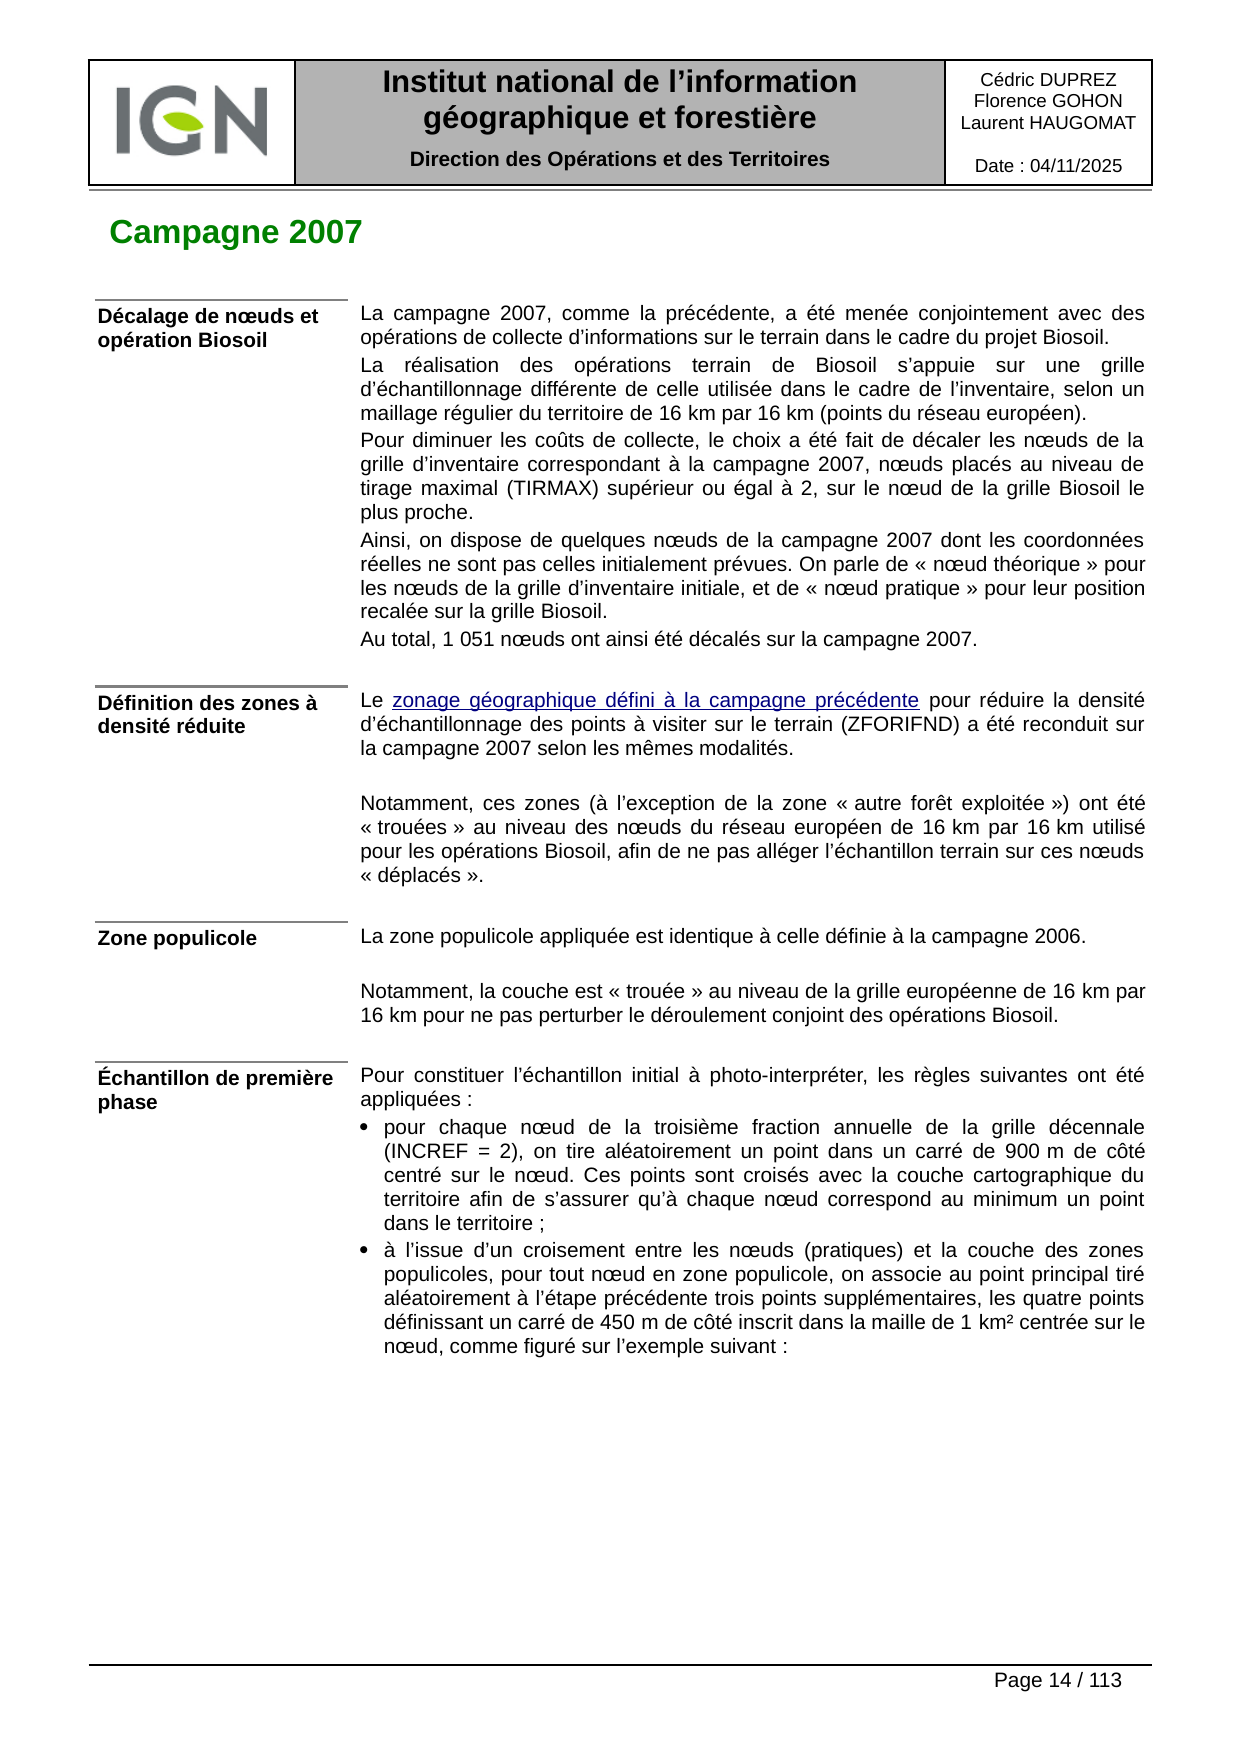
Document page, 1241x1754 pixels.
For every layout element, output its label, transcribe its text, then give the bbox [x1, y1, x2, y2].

table_cell La zone populicole appliquée est identique à celle définie à la campagne 2006. Notamment, la couche est « trouée » au niveau de la grille européenne de 16 km par 16 km pour ne pas perturber le déroulement conjoint des opérations Biosoil. [354, 920, 1152, 1060]
table_cell Échantillon de première phase [89, 1060, 354, 1364]
table_cell Pour constituer l’échantillon initial à photo-interpréter, les règles suivantes ont été appliquées : pour chaque nœud de la troisième fraction annuelle de la grille décennale (INCREF = 2), on tire aléatoirement un point dans un carré de 900 m de côté centré sur le nœud. Ces points sont croisés avec la couche cartographique du territoire afin de s’assurer qu’à chaque nœud correspond au minimum un point dans le territoire ; à l’issue d’un croisement entre les nœuds (pratiques) et la couche des zones populicoles, pour tout nœud en zone populicole, on associe au point principal tiré aléatoirement à l’étape précédente trois points supplémentaires, les quatre points définissant un carré de 450 m de côté inscrit dans la maille de 1 km² centrée sur le nœud, comme figuré sur l’exemple suivant : [354, 1060, 1152, 1364]
table_header La campagne 2007, comme la précédente, a été menée conjointement avec des opérations de collecte d’informations sur le terrain dans le cadre du projet Biosoil. La réalisation des opérations terrain de Biosoil s’appuie sur une grille d’échantillonnage différente de celle utilisée dans le cadre de l’inventaire, selon un maillage régulier du territoire de 16 km par 16 km (points du réseau européen). Pour diminuer les coûts de collecte, le choix a été fait de décaler les nœuds de la grille d’inventaire correspondant à la campagne 2007, nœuds placés au niveau de tirage maximal (TIRMAX) supérieur ou égal à 2, sur le nœud de la grille Biosoil le plus proche. Ainsi, on dispose de quelques nœuds de la campagne 2007 dont les coordonnées réelles ne sont pas celles initialement prévues. On parle de « nœud théorique » pour les nœuds de la grille d’inventaire initiale, et de « nœud pratique » pour leur position recalée sur la grille Biosoil. Au total, 1 051 nœuds ont ainsi été décalés sur la campagne 2007. [354, 298, 1152, 684]
subtitle Campagne 2007 [88, 190, 1152, 271]
table_cell Définition des zones à densité réduite [89, 684, 354, 920]
table_header Décalage de nœuds et opération Biosoil [89, 298, 354, 684]
picture [91, 62, 293, 180]
table_cell Zone populicole [89, 920, 354, 1060]
table_cell Le zonage géographique défini à la campagne précédente pour réduire la densité d’échantillonnage des points à visiter sur le terrain (ZFORIFND) a été reconduit sur la campagne 2007 selon les mêmes modalités. Notamment, ces zones (à l’exception de la zone « autre forêt exploitée ») ont été « trouées » au niveau des nœuds du réseau européen de 16 km par 16 km utilisé pour les opérations Biosoil, afin de ne pas alléger l’échantillon terrain sur ces nœuds « déplacés ». [354, 684, 1152, 920]
